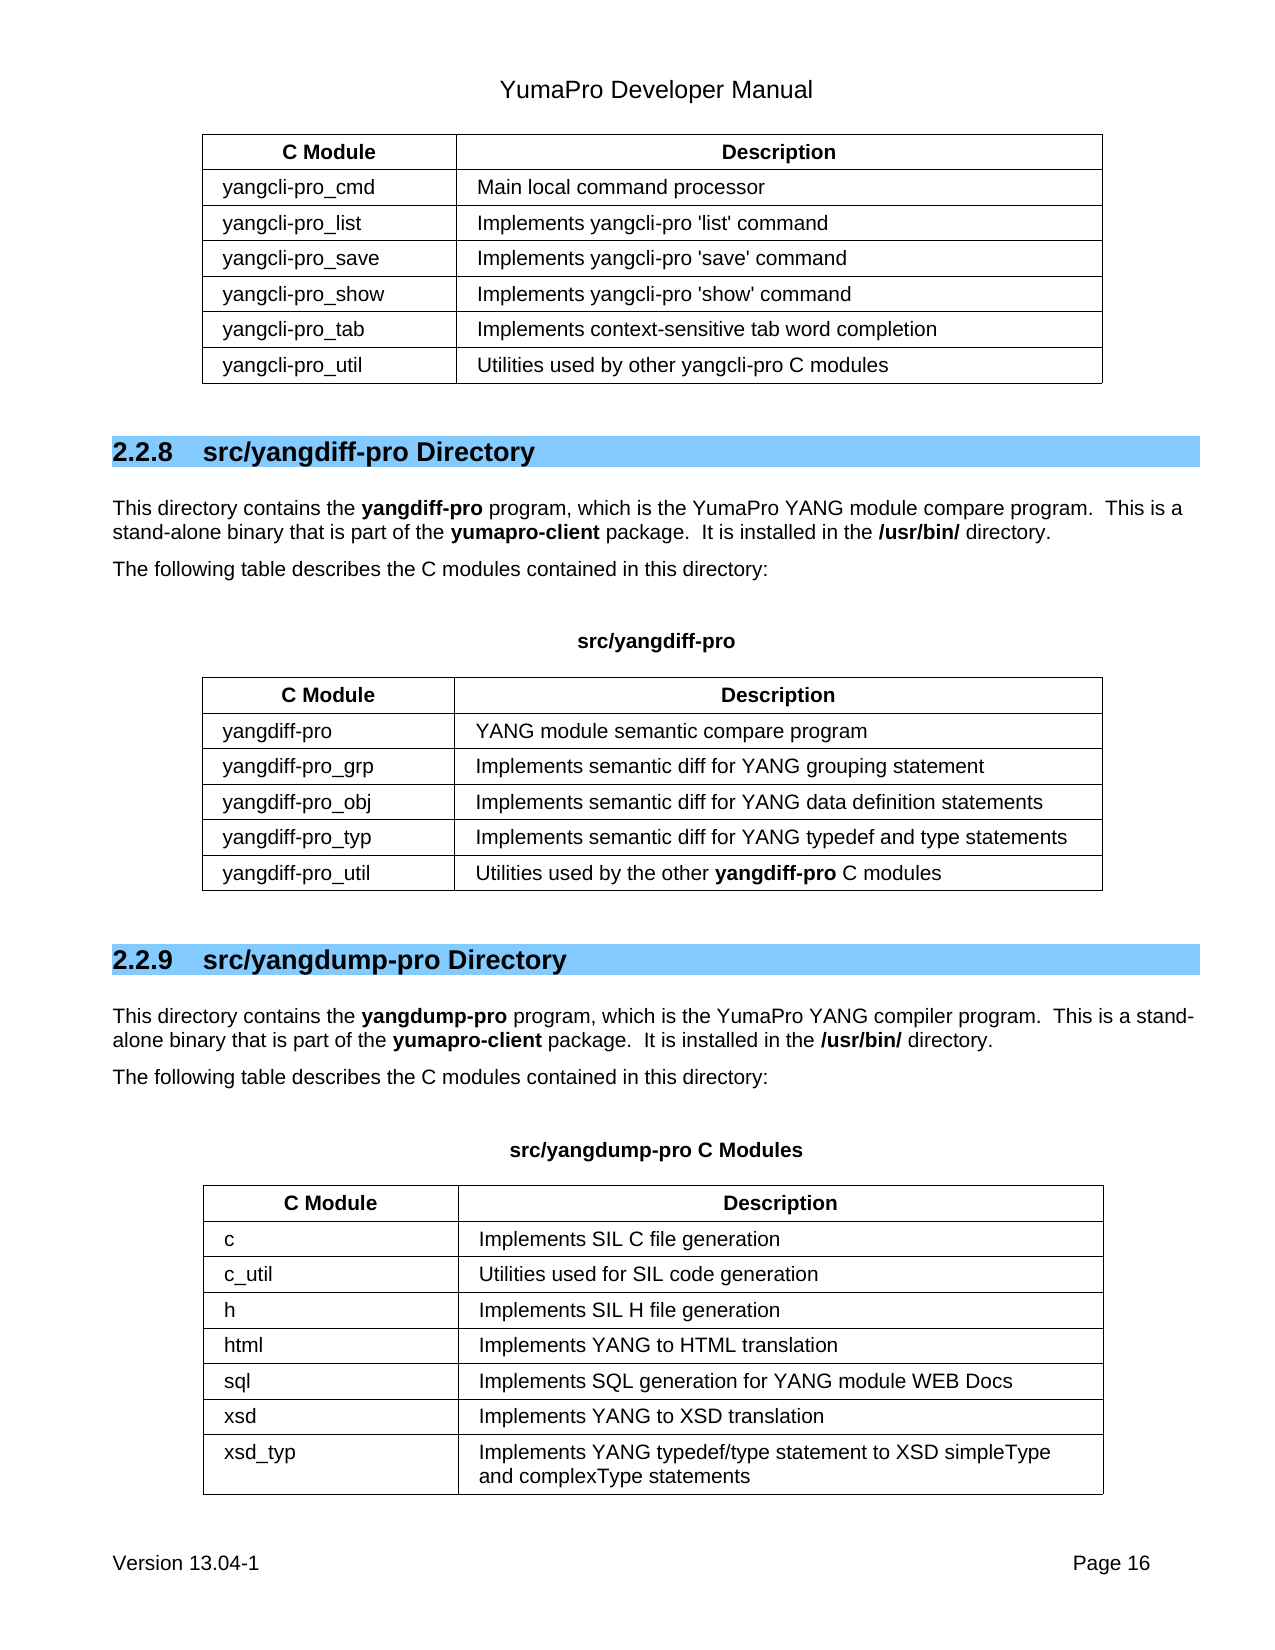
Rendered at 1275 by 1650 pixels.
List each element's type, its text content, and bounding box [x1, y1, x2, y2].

table_header C Module [203, 135, 456, 169]
table_cell yangcli-pro_save [203, 241, 456, 276]
text The following table describes the C modules contained in this directory: [112, 556, 1200, 580]
table_cell yangdiff-pro_grp [203, 749, 454, 784]
table_cell Utilities used for SIL code generation [459, 1257, 1103, 1292]
table_cell c_util [204, 1257, 458, 1292]
table_cell yangdiff-pro_util [203, 856, 454, 890]
text This directory contains the yangdump-pro program, which is the YumaPro YANG compiler program. This is a stand-alone binary that is part of the yumapro-client package. It is installed in the /usr/bin/ directory. [112, 1004, 1200, 1052]
table_header C Module [203, 678, 454, 713]
table_cell Utilities used by other yangcli-pro C modules [457, 348, 1102, 382]
table_cell Implements SIL C file generation [459, 1222, 1103, 1256]
text The following table describes the C modules contained in this directory: [112, 1064, 1200, 1088]
table_cell Main local command processor [457, 170, 1102, 205]
table_cell Implements SIL H file generation [459, 1293, 1103, 1327]
subtitle src/yangdump-pro Directory [112, 944, 1200, 975]
table_cell Implements YANG typedef/type statement to XSD simpleType and complexType statements [459, 1435, 1103, 1493]
table_cell c [204, 1222, 458, 1256]
table_cell yangcli-pro_util [203, 348, 456, 382]
table_cell html [204, 1329, 458, 1363]
table_header C Module [204, 1186, 458, 1221]
table_cell yangcli-pro_cmd [203, 170, 456, 205]
table_header Description [457, 135, 1102, 169]
table_cell YANG module semantic compare program [455, 714, 1102, 748]
table_cell xsd [204, 1400, 458, 1434]
table_header Description [459, 1186, 1103, 1221]
subtitle src/yangdump-pro C Modules [127, 1137, 1185, 1161]
table_cell yangcli-pro_show [203, 277, 456, 311]
table_cell yangdiff-pro [203, 714, 454, 748]
table_cell yangdiff-pro_typ [203, 820, 454, 855]
subtitle src/yangdiff-pro [127, 629, 1185, 653]
table_cell xsd_typ [204, 1435, 458, 1493]
table_cell Implements YANG to XSD translation [459, 1400, 1103, 1434]
table_cell yangcli-pro_tab [203, 312, 456, 347]
table_cell Utilities used by the other yangdiff-pro C modules [455, 856, 1102, 890]
table_cell Implements semantic diff for YANG data definition statements [455, 785, 1102, 819]
table_cell Implements semantic diff for YANG grouping statement [455, 749, 1102, 784]
table_cell Implements semantic diff for YANG typedef and type statements [455, 820, 1102, 855]
table_cell Implements context-sensitive tab word completion [457, 312, 1102, 347]
table_cell Implements SQL generation for YANG module WEB Docs [459, 1364, 1103, 1398]
table_cell yangdiff-pro_obj [203, 785, 454, 819]
table_cell yangcli-pro_list [203, 206, 456, 240]
table_cell Implements yangcli-pro 'show' command [457, 277, 1102, 311]
table_header Description [455, 678, 1102, 713]
table_cell Implements yangcli-pro 'save' command [457, 241, 1102, 276]
table_cell Implements YANG to HTML translation [459, 1329, 1103, 1363]
table_cell h [204, 1293, 458, 1327]
table_cell sql [204, 1364, 458, 1398]
table_cell Implements yangcli-pro 'list' command [457, 206, 1102, 240]
text This directory contains the yangdiff-pro program, which is the YumaPro YANG module compare program. This is a stand-alone binary that is part of the yumapro-client package. It is installed in the /usr/bin/ directory. [112, 496, 1200, 544]
subtitle src/yangdiff-pro Directory [112, 436, 1200, 467]
